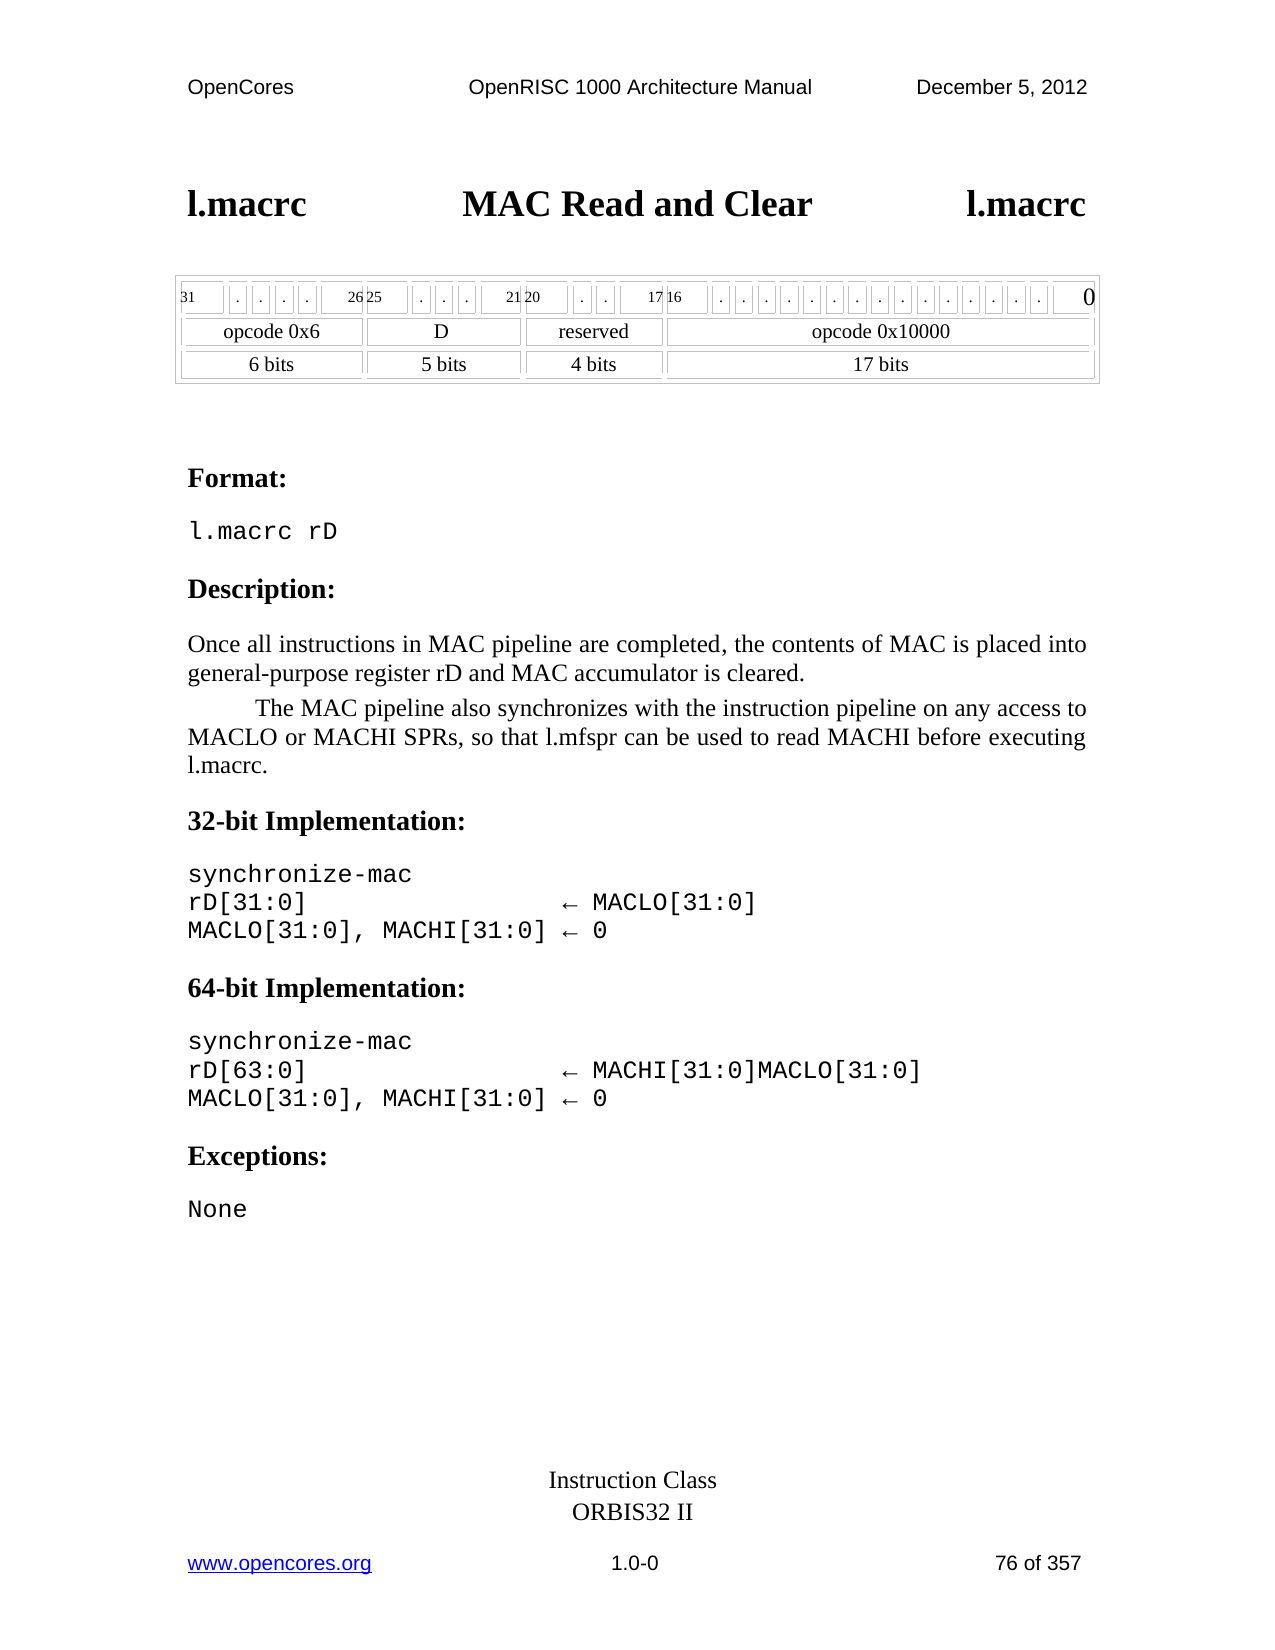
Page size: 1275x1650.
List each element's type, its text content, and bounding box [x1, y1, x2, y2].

text MACLO[31:0], MACHI[31:0] ← 0 [187, 1086, 1087, 1114]
text Description: [187, 572, 1087, 604]
text Once all instructions in MAC pipeline are completed, the contents of MAC is placed into general-purpose register rD and MAC accumulator is cleared. [187, 629, 1087, 687]
text 64-bit Implementation: [187, 971, 1087, 1004]
text 32-bit Implementation: [187, 804, 1087, 836]
text The MAC pipeline also synchronizes with the instruction pipeline on any access to MACLO or MACHI SPRs, so that l.mfspr can be used to read MACHI before executing l.macrc. [187, 693, 1087, 779]
text Exceptions: [187, 1139, 1087, 1171]
text MACLO[31:0], MACHI[31:0] ← 0 [187, 918, 1087, 946]
text None [187, 1196, 1087, 1224]
text synchronize-mac rD[31:0] ← MACLO[31:0] [187, 861, 1087, 918]
text Format: [187, 461, 1087, 493]
text synchronize-mac rD[63:0] ← MACHI[31:0]MACLO[31:0] [187, 1029, 1087, 1086]
text l.macrc rD [187, 518, 1087, 547]
